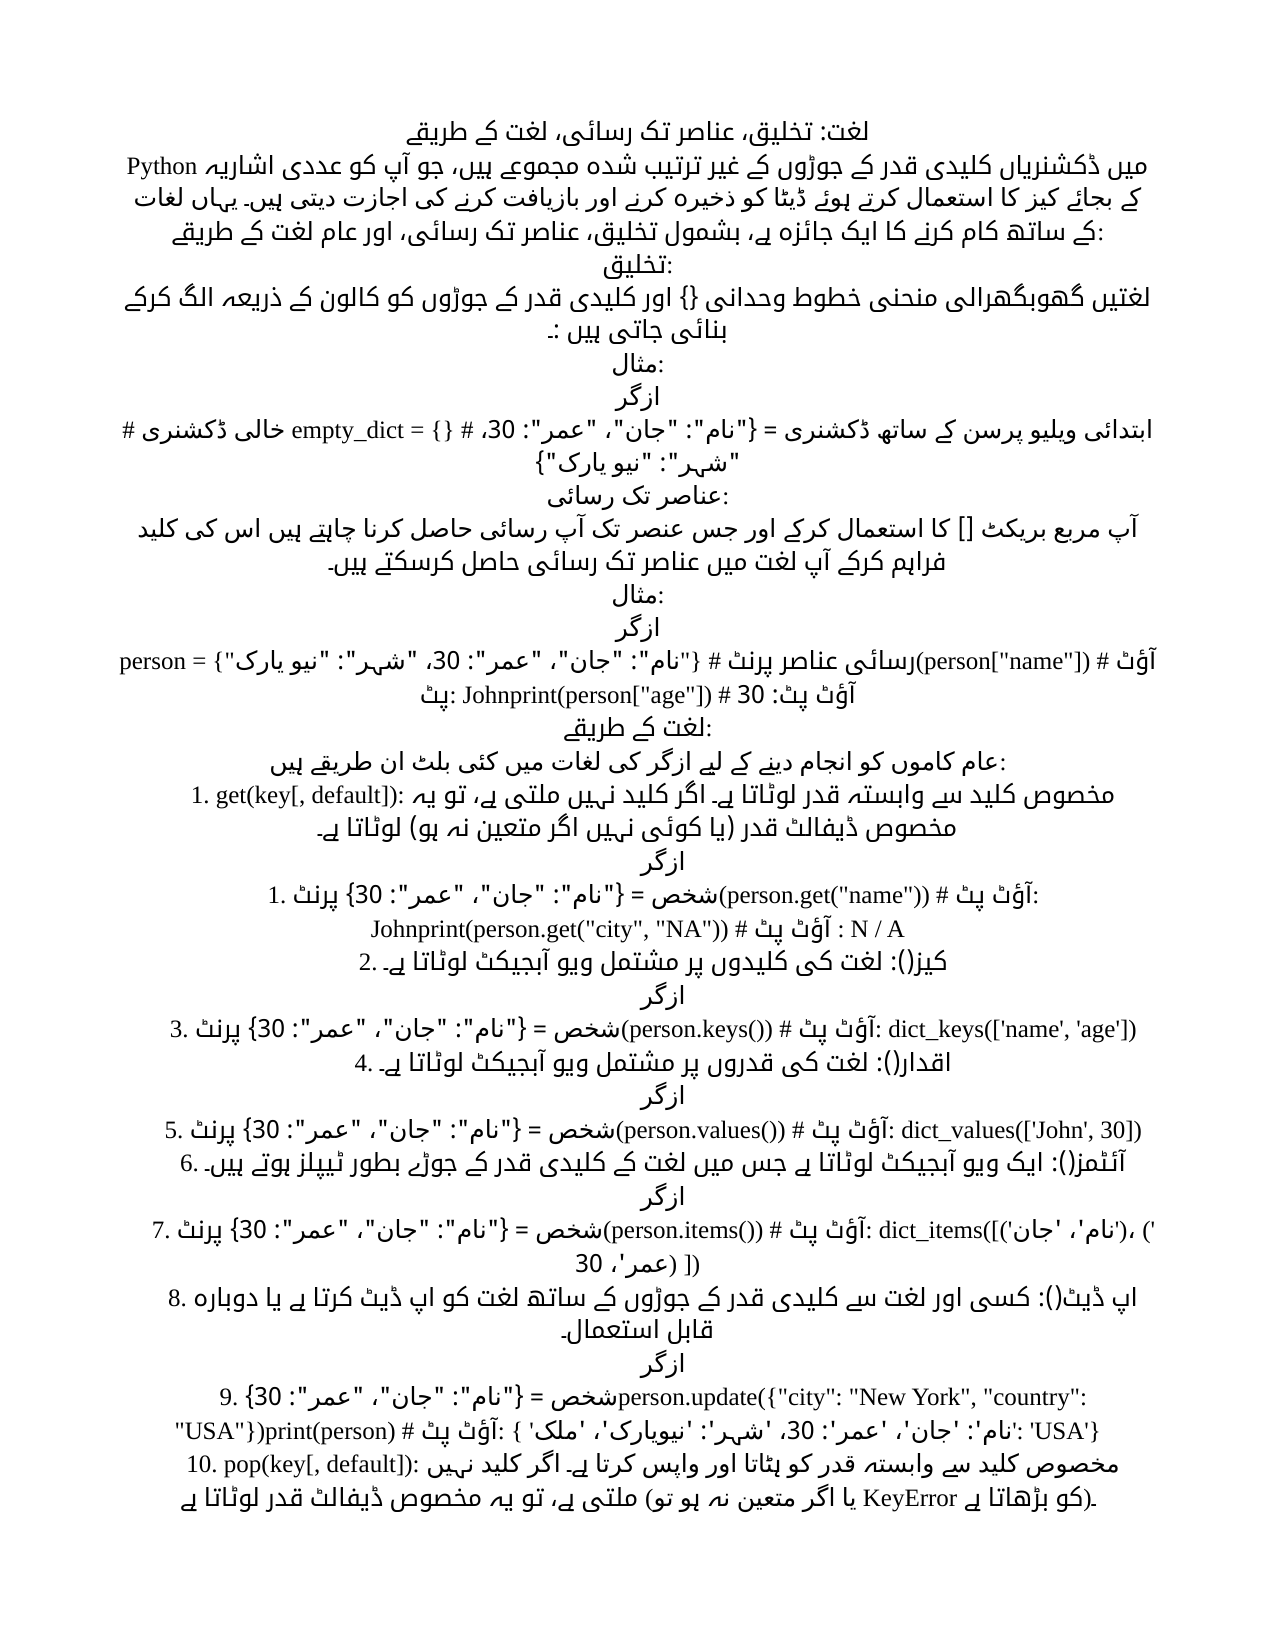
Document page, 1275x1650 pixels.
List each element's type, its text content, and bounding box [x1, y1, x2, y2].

text لغت کے طریقے: [118, 713, 1157, 747]
text عناصر تک رسائی: [118, 481, 1157, 515]
text 1. get(key[, default]): مخصوص کلید سے وابستہ قدر لوٹاتا ہے۔ اگر کلید نہیں ملتی ہے، تو یہ مخصوص ڈیفالٹ قدر (یا کوئی نہیں اگر متعین نہ ہو) لوٹاتا ہے۔ [118, 781, 1157, 847]
text 9. شخص = {"نام": "جان"، "عمر": 30}person.update({"city": "New York", "country": "USA"})print(person) # آؤٹ پٹ: { 'نام': 'جان'، 'عمر': 30، 'شہر': 'نیویارک'، 'ملک': 'USA'} [118, 1382, 1157, 1449]
text ازگر [118, 1081, 1157, 1115]
text ازگر [118, 1349, 1157, 1382]
text ازگر [118, 383, 1157, 415]
text person = {"نام": "جان"، "عمر": 30، "شہر": "نیو یارک"} # رسائی عناصر پرنٹ(person["name"]) # آؤٹ پٹ: Johnprint(person["age"]) # آؤٹ پٹ: 30 [118, 646, 1157, 713]
text مثال: [118, 580, 1157, 614]
text Python میں ڈکشنریاں کلیدی قدر کے جوڑوں کے غیر ترتیب شدہ مجموعے ہیں، جو آپ کو عددی اشاریہ کے بجائے کیز کا استعمال کرتے ہوئے ڈیٹا کو ذخیرہ کرنے اور بازیافت کرنے کی اجازت دیتی ہیں۔ یہاں لغات کے ساتھ کام کرنے کا ایک جائزہ ہے، بشمول تخلیق، عناصر تک رسائی، اور عام لغت کے طریقے: [118, 151, 1157, 250]
text مثال: [118, 349, 1157, 383]
text ازگر [118, 981, 1157, 1014]
text تخلیق: [118, 250, 1157, 284]
text عام کاموں کو انجام دینے کے لیے ازگر کی لغات میں کئی بلٹ ان طریقے ہیں: [118, 747, 1157, 781]
text ازگر [118, 1182, 1157, 1216]
text 3. شخص = {"نام": "جان"، "عمر": 30} پرنٹ(person.keys()) # آؤٹ پٹ: dict_keys(['name', 'age']) [118, 1014, 1157, 1048]
text 8. اپ ڈیٹ(): کسی اور لغت سے کلیدی قدر کے جوڑوں کے ساتھ لغت کو اپ ڈیٹ کرتا ہے یا دوبارہ قابل استعمال۔ [118, 1283, 1157, 1349]
text 1. شخص = {"نام": "جان"، "عمر": 30} پرنٹ(person.get("name")) # آؤٹ پٹ: Johnprint(person.get("city", "NA")) # آؤٹ پٹ : N / A [118, 880, 1157, 947]
text 2. کیز(): لغت کی کلیدوں پر مشتمل ویو آبجیکٹ لوٹاتا ہے۔ [118, 947, 1157, 981]
text # خالی ڈکشنری empty_dict = {} # ابتدائی ویلیو پرسن کے ساتھ ڈکشنری = {"نام": "جان"، "عمر": 30، "شہر": "نیو یارک"} [118, 415, 1157, 481]
text ازگر [118, 614, 1157, 646]
text 10. pop(key[, default]): مخصوص کلید سے وابستہ قدر کو ہٹاتا اور واپس کرتا ہے۔ اگر کلید نہیں ملتی ہے، تو یہ مخصوص ڈیفالٹ قدر لوٹاتا ہے (یا اگر متعین نہ ہو تو KeyError کو بڑھاتا ہے)۔ [118, 1449, 1157, 1517]
text 6. آئٹمز(): ایک ویو آبجیکٹ لوٹاتا ہے جس میں لغت کے کلیدی قدر کے جوڑے بطور ٹیپلز ہوتے ہیں۔ [118, 1148, 1157, 1182]
text 7. شخص = {"نام": "جان"، "عمر": 30} پرنٹ(person.items()) # آؤٹ پٹ: dict_items([('نام'، 'جان')، ('عمر'، 30) ]) [118, 1216, 1157, 1283]
text لغت: تخلیق، عناصر تک رسائی، لغت کے طریقے [118, 118, 1157, 151]
text 4. اقدار(): لغت کی قدروں پر مشتمل ویو آبجیکٹ لوٹاتا ہے۔ [118, 1048, 1157, 1081]
text لغتیں گھوبگھرالی منحنی خطوط وحدانی {} اور کلیدی قدر کے جوڑوں کو کالون کے ذریعہ الگ کرکے بنائی جاتی ہیں :۔ [118, 284, 1157, 349]
text ازگر [118, 847, 1157, 880]
text 5. شخص = {"نام": "جان"، "عمر": 30} پرنٹ(person.values()) # آؤٹ پٹ: dict_values(['John', 30]) [118, 1115, 1157, 1148]
text آپ مربع بریکٹ [] کا استعمال کرکے اور جس عنصر تک آپ رسائی حاصل کرنا چاہتے ہیں اس کی کلید فراہم کرکے آپ لغت میں عناصر تک رسائی حاصل کرسکتے ہیں۔ [118, 515, 1157, 580]
